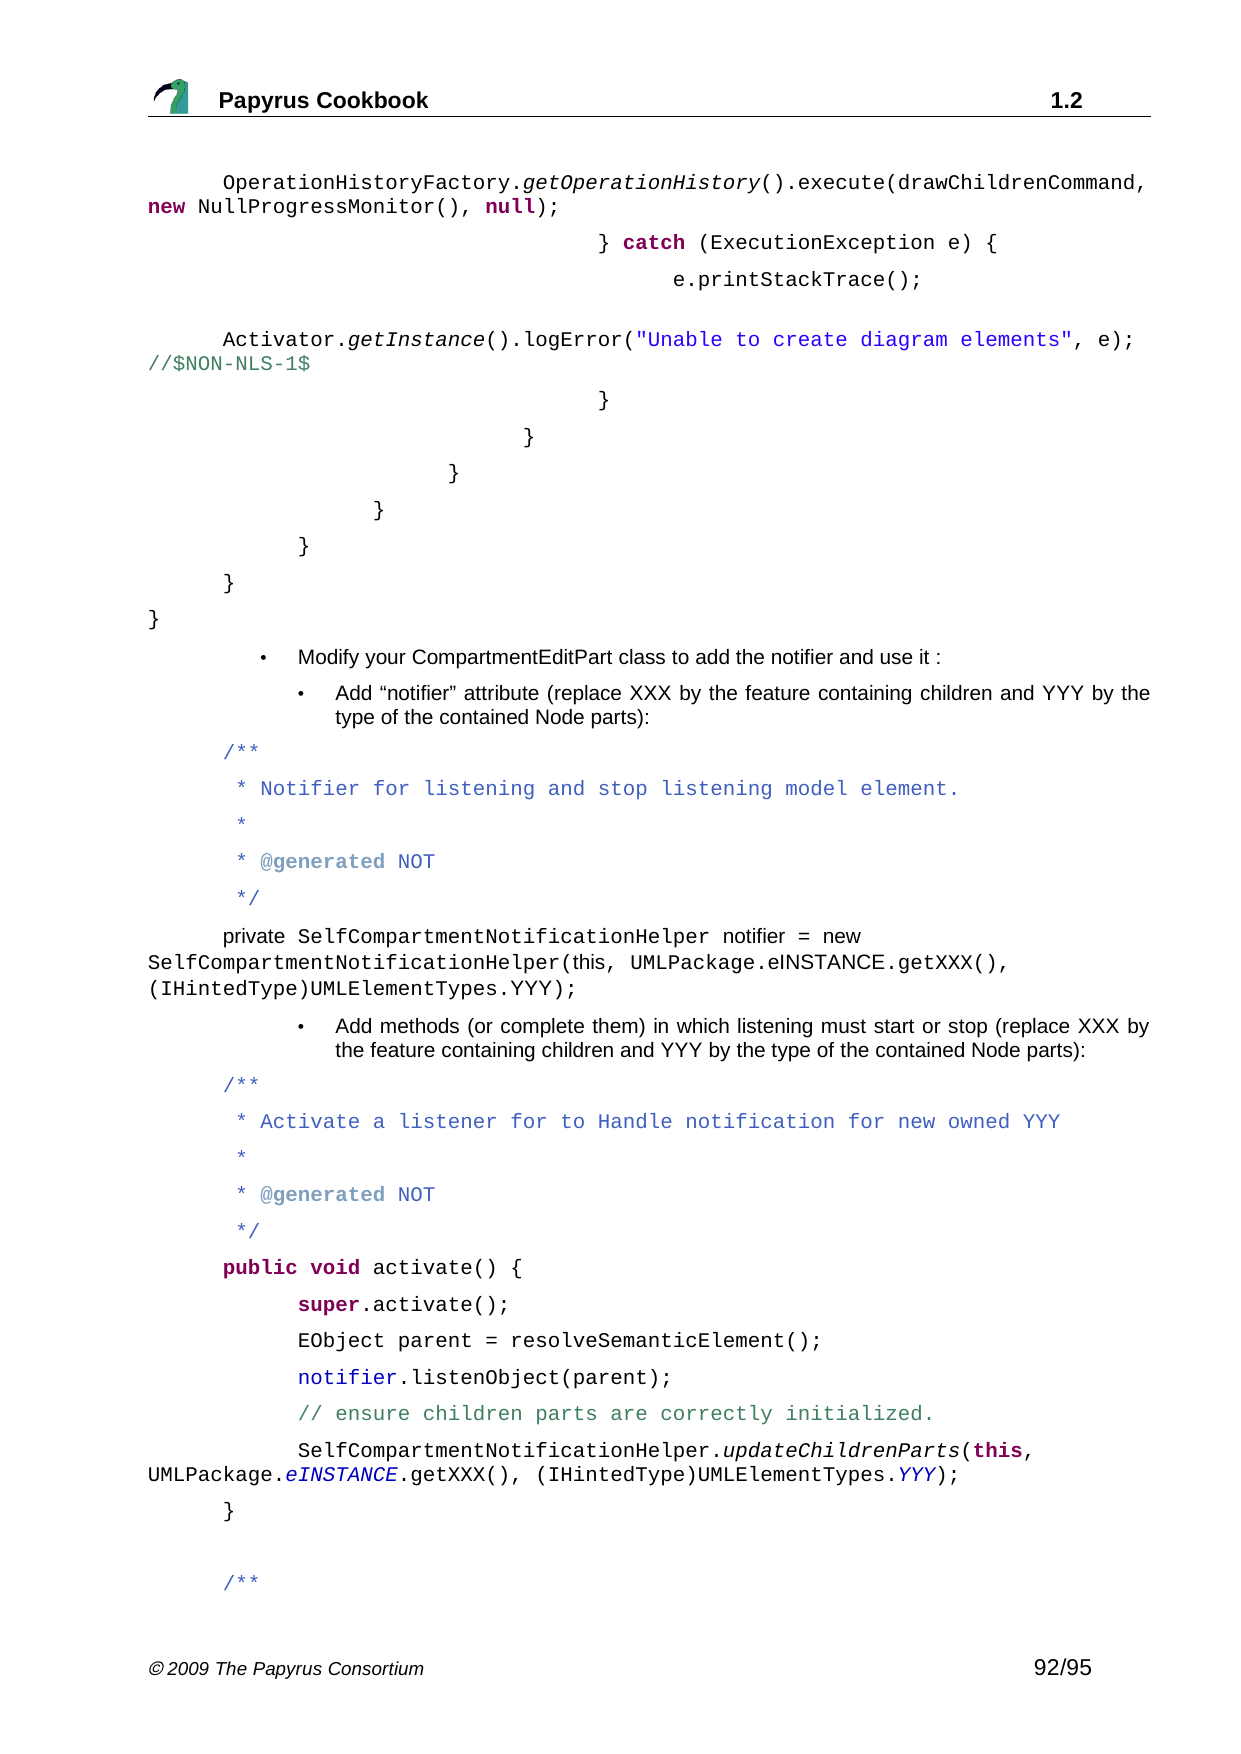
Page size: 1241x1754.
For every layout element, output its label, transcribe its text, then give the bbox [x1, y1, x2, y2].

text } [148, 499, 1151, 523]
text } [148, 608, 1151, 632]
text } [148, 462, 1151, 486]
picture [153, 79, 189, 114]
text EObject parent = resolveSemanticElement(); [148, 1330, 1151, 1354]
text private SelfCompartmentNotificationHelper notifier = new SelfCompartmentNotificationHelper(this, UMLPackage.eINSTANCE.getXXX(), (IHintedType)UMLElementTypes.YYY); [148, 924, 1151, 1002]
list Add “notifier” attribute (replace XXX by the feature containing children and YYY by the type of the contained Node parts): [298, 681, 1151, 729]
text } [148, 426, 1151, 450]
text /** [148, 742, 1151, 766]
text * [148, 1148, 1151, 1172]
text SelfCompartmentNotificationHelper.updateChildrenParts(this, UMLPackage.eINSTANCE.getXXX(), (IHintedType)UMLElementTypes.YYY); [148, 1439, 1151, 1487]
text * Activate a listener for to Handle notification for new owned YYY [148, 1111, 1151, 1135]
text } [148, 1500, 1151, 1524]
text } catch (ExecutionException e) { [148, 232, 1151, 256]
text Activator.getInstance().logError("Unable to create diagram elements", e); //$NON-NLS-1$ [148, 305, 1151, 377]
text /** [148, 1573, 1151, 1597]
text } [148, 572, 1151, 596]
list Modify your CompartmentEditPart class to add the notifier and use it : [260, 644, 1151, 669]
text * Notifier for listening and stop listening model element. [148, 778, 1151, 802]
text notifier.listenObject(parent); [148, 1367, 1151, 1391]
text OperationHistoryFactory.getOperationHistory().execute(drawChildrenCommand, new NullProgressMonitor(), null); [148, 148, 1151, 219]
text */ [148, 1221, 1151, 1245]
text e.printStackTrace(); [148, 268, 1151, 292]
list Add methods (or complete them) in which listening must start or stop (replace XXX by the feature containing children and YYY by the type of the contained Node parts): [298, 1014, 1151, 1062]
text * [148, 815, 1151, 839]
text * @generated NOT [148, 851, 1151, 875]
text * @generated NOT [148, 1184, 1151, 1208]
text } [148, 389, 1151, 413]
text super.activate(); [148, 1294, 1151, 1318]
text /** [148, 1075, 1151, 1099]
text // ensure children parts are correctly initialized. [148, 1403, 1151, 1427]
text } [148, 535, 1151, 559]
text */ [148, 888, 1151, 912]
text public void activate() { [148, 1257, 1151, 1281]
